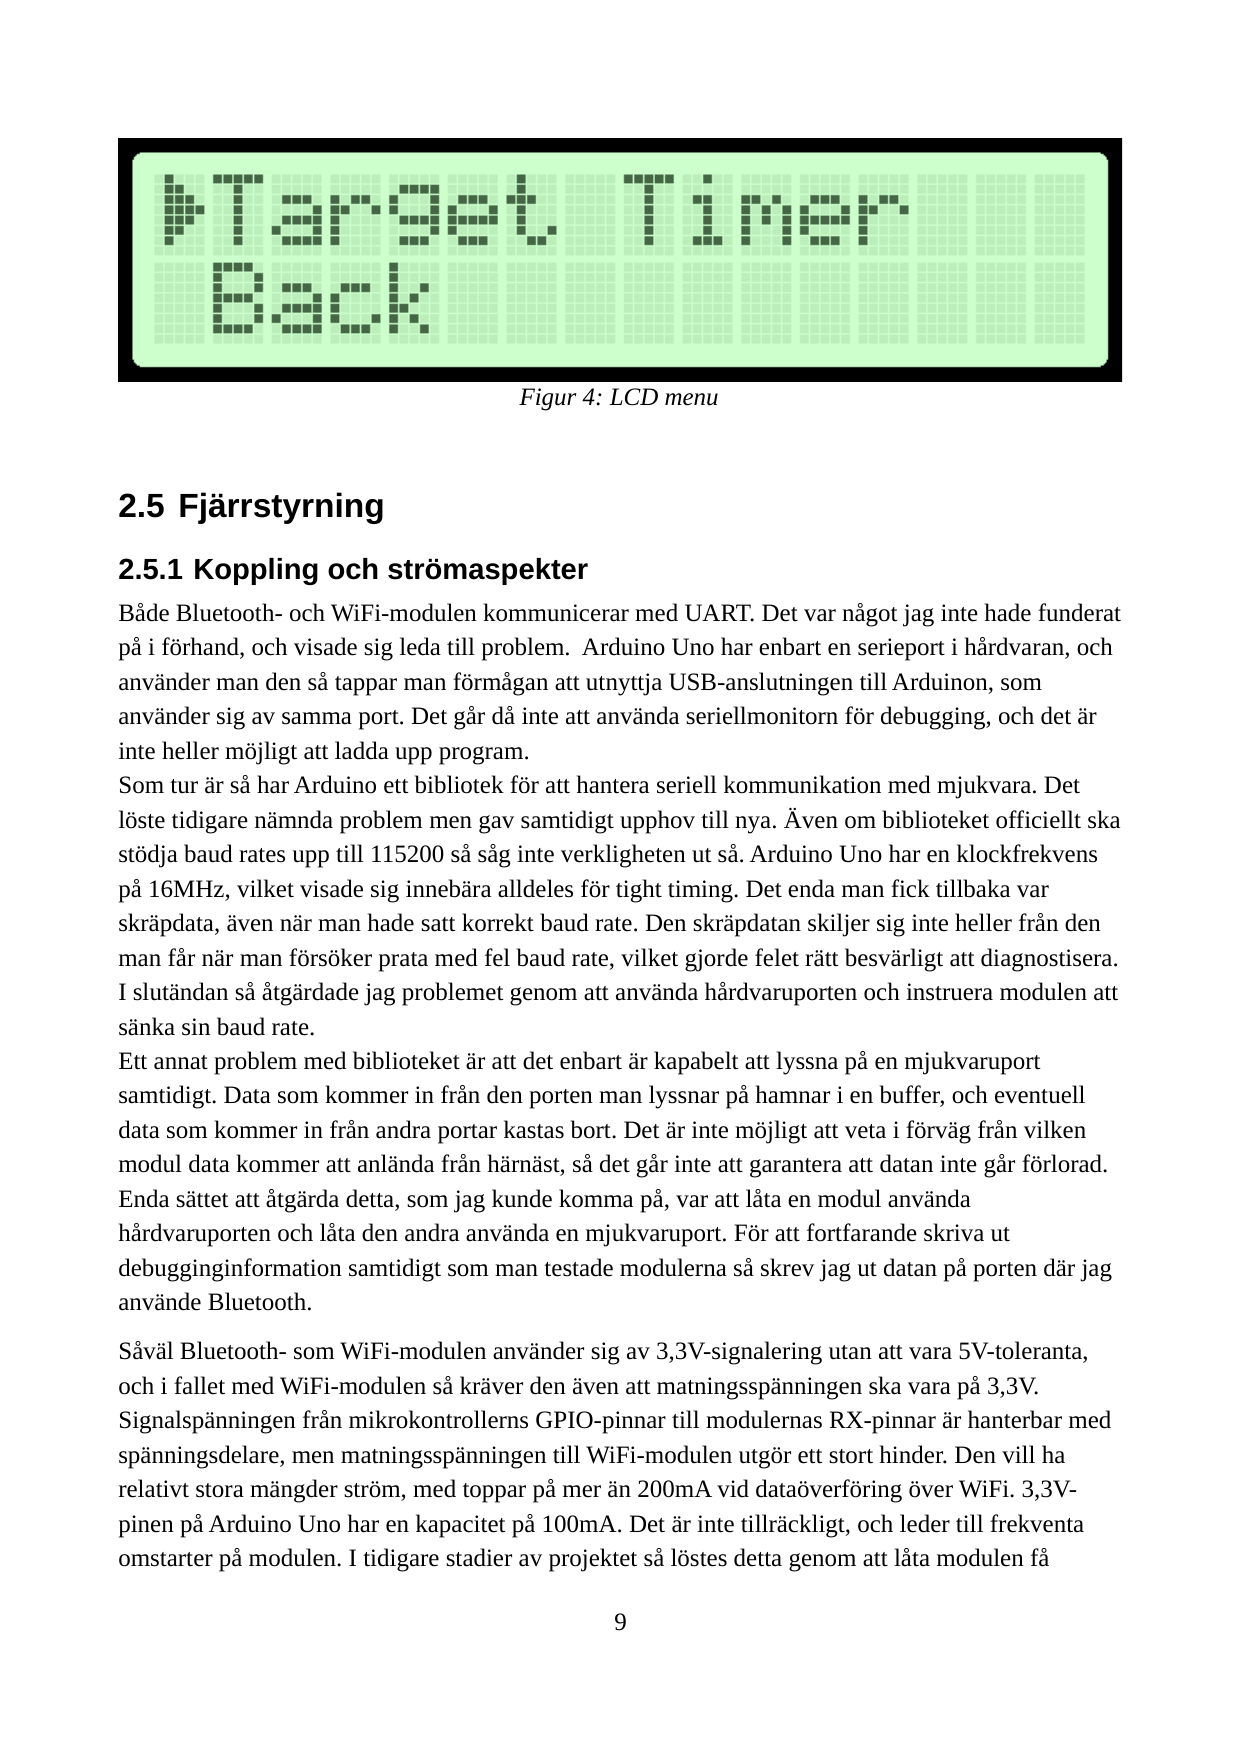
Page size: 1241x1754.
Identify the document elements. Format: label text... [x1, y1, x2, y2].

subtitle Koppling och strömaspekter [118, 552, 1122, 585]
text Såväl Bluetooth- som WiFi-modulen använder sig av 3,3V-signalering utan att vara 5V-toleranta, och i fallet med WiFi-modulen så kräver den även att matningsspänningen ska vara på 3,3V. Signalspänningen från mikrokontrollerns GPIO-pinnar till modulernas RX-pinnar är hanterbar med spänningsdelare, men matningsspänningen till WiFi-modulen utgör ett stort hinder. Den vill ha relativt stora mängder ström, med toppar på mer än 200mA vid dataöverföring över WiFi. 3,3V-pinen på Arduino Uno har en kapacitet på 100mA. Det är inte tillräckligt, och leder till frekventa omstarter på modulen. I tidigare stadier av projektet så löstes detta genom att låta modulen få [118, 1336, 1122, 1572]
text Figur 4: LCD menu [118, 382, 1122, 410]
subtitle Fjärrstyrning [118, 486, 1122, 525]
text Både Bluetooth- och WiFi-modulen kommunicerar med UART. Det var något jag inte hade funderat på i förhand, och visade sig leda till problem. Arduino Uno har enbart en serieport i hårdvaran, och använder man den så tappar man förmågan att utnyttja USB-anslutningen till Arduinon, som använder sig av samma port. Det går då inte att använda seriellmonitorn för debugging, och det är inte heller möjligt att ladda upp program. Som tur är så har Arduino ett bibliotek för att hantera seriell kommunikation med mjukvara. Det löste tidigare nämnda problem men gav samtidigt upphov till nya. Även om biblioteket officiellt ska stödja baud rates upp till 115200 så såg inte verkligheten ut så. Arduino Uno har en klockfrekvens på 16MHz, vilket visade sig innebära alldeles för tight timing. Det enda man fick tillbaka var skräpdata, även när man hade satt korrekt baud rate. Den skräpdatan skiljer sig inte heller från den man får när man försöker prata med fel baud rate, vilket gjorde felet rätt besvärligt att diagnostisera. I slutändan så åtgärdade jag problemet genom att använda hårdvaruporten och instruera modulen att sänka sin baud rate. Ett annat problem med biblioteket är att det enbart är kapabelt att lyssna på en mjukvaruport samtidigt. Data som kommer in från den porten man lyssnar på hamnar i en buffer, och eventuell data som kommer in från andra portar kastas bort. Det är inte möjligt att veta i förväg från vilken modul data kommer att anlända från härnäst, så det går inte att garantera att datan inte går förlorad. Enda sättet att åtgärda detta, som jag kunde komma på, var att låta en modul använda hårdvaruporten och låta den andra använda en mjukvaruport. För att fortfarande skriva ut debugginginformation samtidigt som man testade modulerna så skrev jag ut datan på porten där jag använde Bluetooth. [118, 598, 1122, 1316]
picture [118, 138, 1123, 382]
